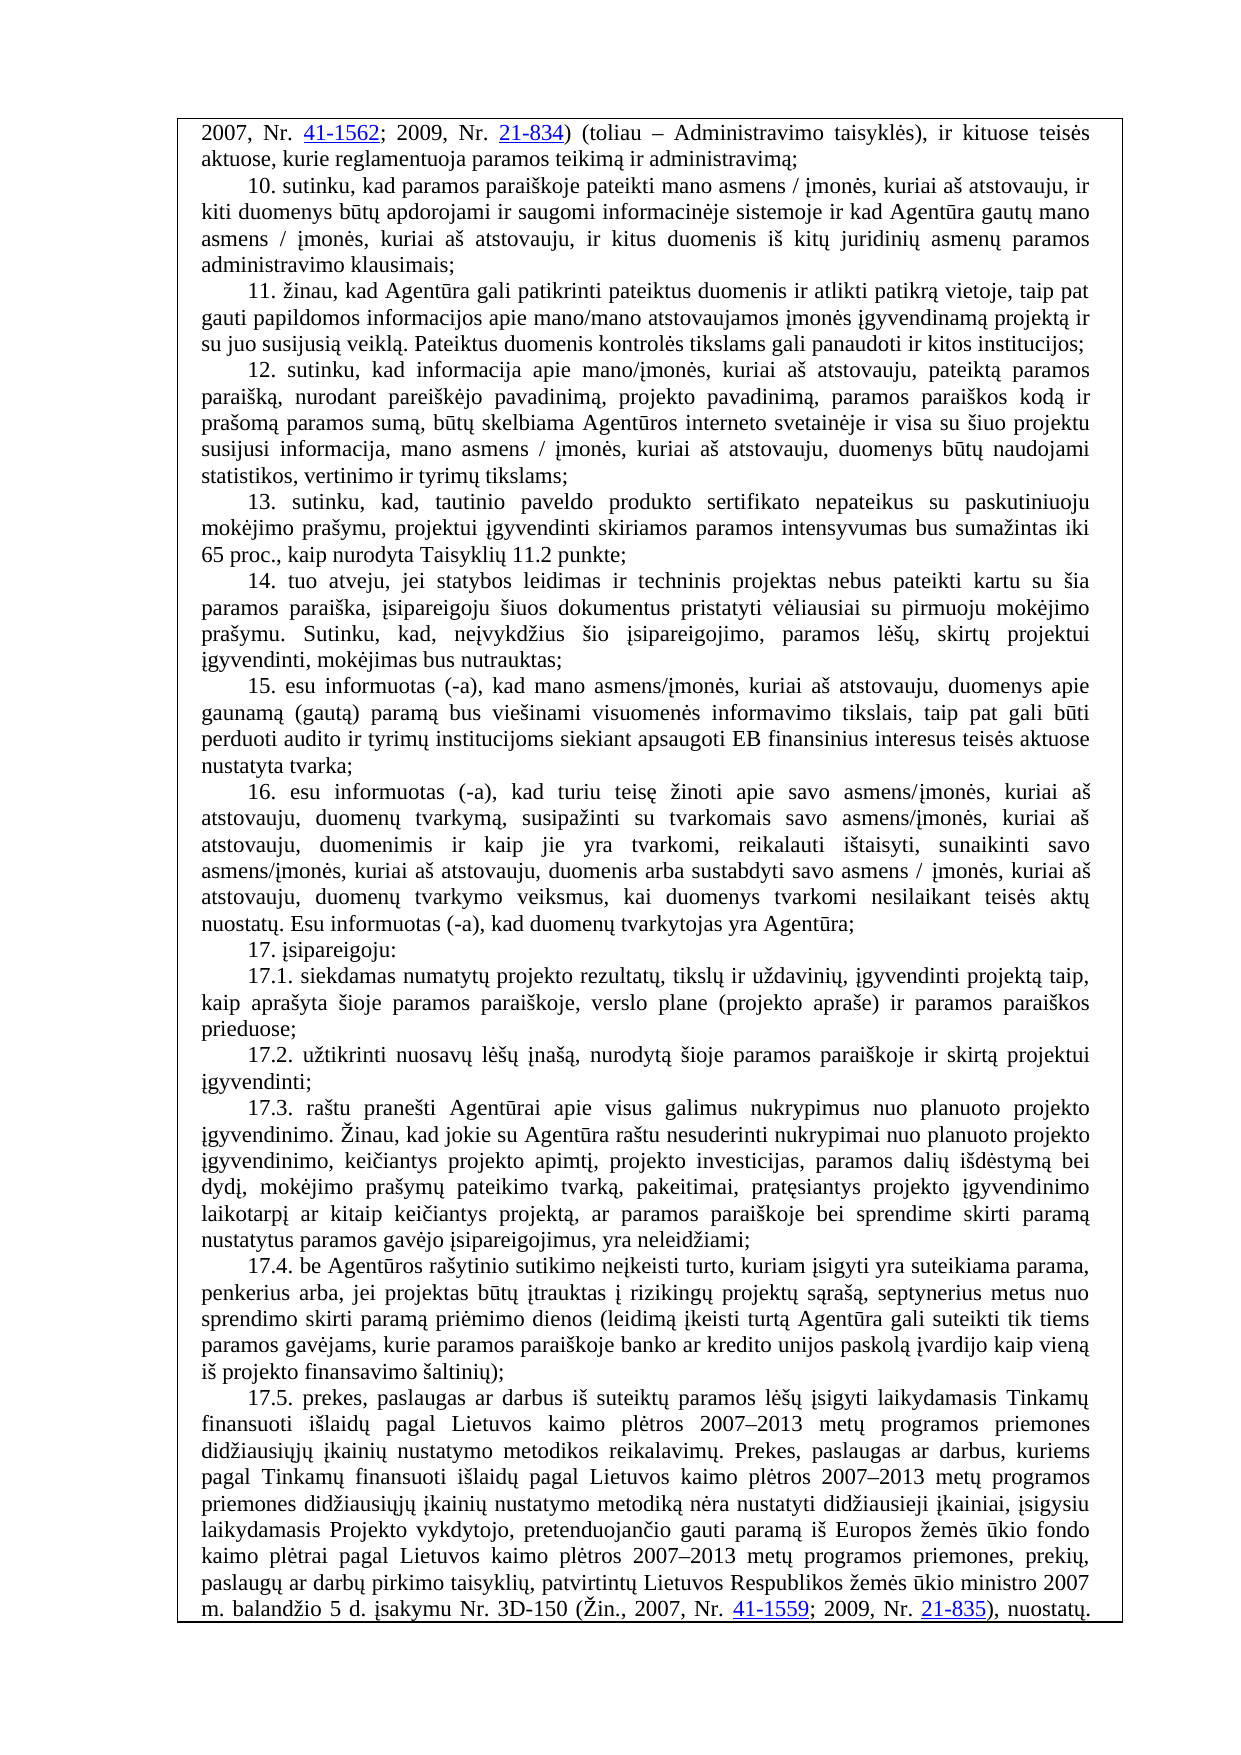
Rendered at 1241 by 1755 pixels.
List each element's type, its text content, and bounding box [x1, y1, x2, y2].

table_header 2007, Nr. 41-1562; 2009, Nr. 21-834) (toliau – Administravimo taisyklės), ir kituose teisės aktuose, kurie reglamentuoja paramos teikimą ir administravimą; 10. sutinku, kad paramos paraiškoje pateikti mano asmens / įmonės, kuriai aš atstovauju, ir kiti duomenys būtų apdorojami ir saugomi informacinėje sistemoje ir kad Agentūra gautų mano asmens / įmonės, kuriai aš atstovauju, ir kitus duomenis iš kitų juridinių asmenų paramos administravimo klausimais; 11. žinau, kad Agentūra gali patikrinti pateiktus duomenis ir atlikti patikrą vietoje, taip pat gauti papildomos informacijos apie mano/mano atstovaujamos įmonės įgyvendinamą projektą ir su juo susijusią veiklą. Pateiktus duomenis kontrolės tikslams gali panaudoti ir kitos institucijos; 12. sutinku, kad informacija apie mano/įmonės, kuriai aš atstovauju, pateiktą paramos paraišką, nurodant pareiškėjo pavadinimą, projekto pavadinimą, paramos paraiškos kodą ir prašomą paramos sumą, būtų skelbiama Agentūros interneto svetainėje ir visa su šiuo projektu susijusi informacija, mano asmens / įmonės, kuriai aš atstovauju, duomenys būtų naudojami statistikos, vertinimo ir tyrimų tikslams; 13. sutinku, kad, tautinio paveldo produkto sertifikato nepateikus su paskutiniuoju mokėjimo prašymu, projektui įgyvendinti skiriamos paramos intensyvumas bus sumažintas iki 65 proc., kaip nurodyta Taisyklių 11.2 punkte; 14. tuo atveju, jei statybos leidimas ir techninis projektas nebus pateikti kartu su šia paramos paraiška, įsipareigoju šiuos dokumentus pristatyti vėliausiai su pirmuoju mokėjimo prašymu. Sutinku, kad, neįvykdžius šio įsipareigojimo, paramos lėšų, skirtų projektui įgyvendinti, mokėjimas bus nutrauktas; 15. esu informuotas (-a), kad mano asmens/įmonės, kuriai aš atstovauju, duomenys apie gaunamą (gautą) paramą bus viešinami visuomenės informavimo tikslais, taip pat gali būti perduoti audito ir tyrimų institucijoms siekiant apsaugoti EB finansinius interesus teisės aktuose nustatyta tvarka; 16. esu informuotas (-a), kad turiu teisę žinoti apie savo asmens/įmonės, kuriai aš atstovauju, duomenų tvarkymą, susipažinti su tvarkomais savo asmens/įmonės, kuriai aš atstovauju, duomenimis ir kaip jie yra tvarkomi, reikalauti ištaisyti, sunaikinti savo asmens/įmonės, kuriai aš atstovauju, duomenis arba sustabdyti savo asmens / įmonės, kuriai aš atstovauju, duomenų tvarkymo veiksmus, kai duomenys tvarkomi nesilaikant teisės aktų nuostatų. Esu informuotas (-a), kad duomenų tvarkytojas yra Agentūra; 17. įsipareigoju: 17.1. siekdamas numatytų projekto rezultatų, tikslų ir uždavinių, įgyvendinti projektą taip, kaip aprašyta šioje paramos paraiškoje, verslo plane (projekto apraše) ir paramos paraiškos prieduose; 17.2. užtikrinti nuosavų lėšų įnašą, nurodytą šioje paramos paraiškoje ir skirtą projektui įgyvendinti; 17.3. raštu pranešti Agentūrai apie visus galimus nukrypimus nuo planuoto projekto įgyvendinimo. Žinau, kad jokie su Agentūra raštu nesuderinti nukrypimai nuo planuoto projekto įgyvendinimo, keičiantys projekto apimtį, projekto investicijas, paramos dalių išdėstymą bei dydį, mokėjimo prašymų pateikimo tvarką, pakeitimai, pratęsiantys projekto įgyvendinimo laikotarpį ar kitaip keičiantys projektą, ar paramos paraiškoje bei sprendime skirti paramą nustatytus paramos gavėjo įsipareigojimus, yra neleidžiami; 17.4. be Agentūros rašytinio sutikimo neįkeisti turto, kuriam įsigyti yra suteikiama parama, penkerius arba, jei projektas būtų įtrauktas į rizikingų projektų sąrašą, septynerius metus nuo sprendimo skirti paramą priėmimo dienos (leidimą įkeisti turtą Agentūra gali suteikti tik tiems paramos gavėjams, kurie paramos paraiškoje banko ar kredito unijos paskolą įvardijo kaip vieną iš projekto finansavimo šaltinių); 17.5. prekes, paslaugas ar darbus iš suteiktų paramos lėšų įsigyti laikydamasis Tinkamų finansuoti išlaidų pagal Lietuvos kaimo plėtros 2007–2013 metų programos priemones didžiausiųjų įkainių nustatymo metodikos reikalavimų. Prekes, paslaugas ar darbus, kuriems pagal Tinkamų finansuoti išlaidų pagal Lietuvos kaimo plėtros 2007–2013 metų programos priemones didžiausiųjų įkainių nustatymo metodiką nėra nustatyti didžiausieji įkainiai, įsigysiu laikydamasis Projekto vykdytojo, pretenduojančio gauti paramą iš Europos žemės ūkio fondo kaimo plėtrai pagal Lietuvos kaimo plėtros 2007–2013 metų programos priemones, prekių, paslaugų ar darbų pirkimo taisyklių, patvirtintų Lietuvos Respublikos žemės ūkio ministro 2007 m. balandžio 5 d. įsakymu Nr. 3D-150 (Žin., 2007, Nr. 41-1559; 2009, Nr. 21-835), nuostatų. [178, 119, 1122, 1621]
